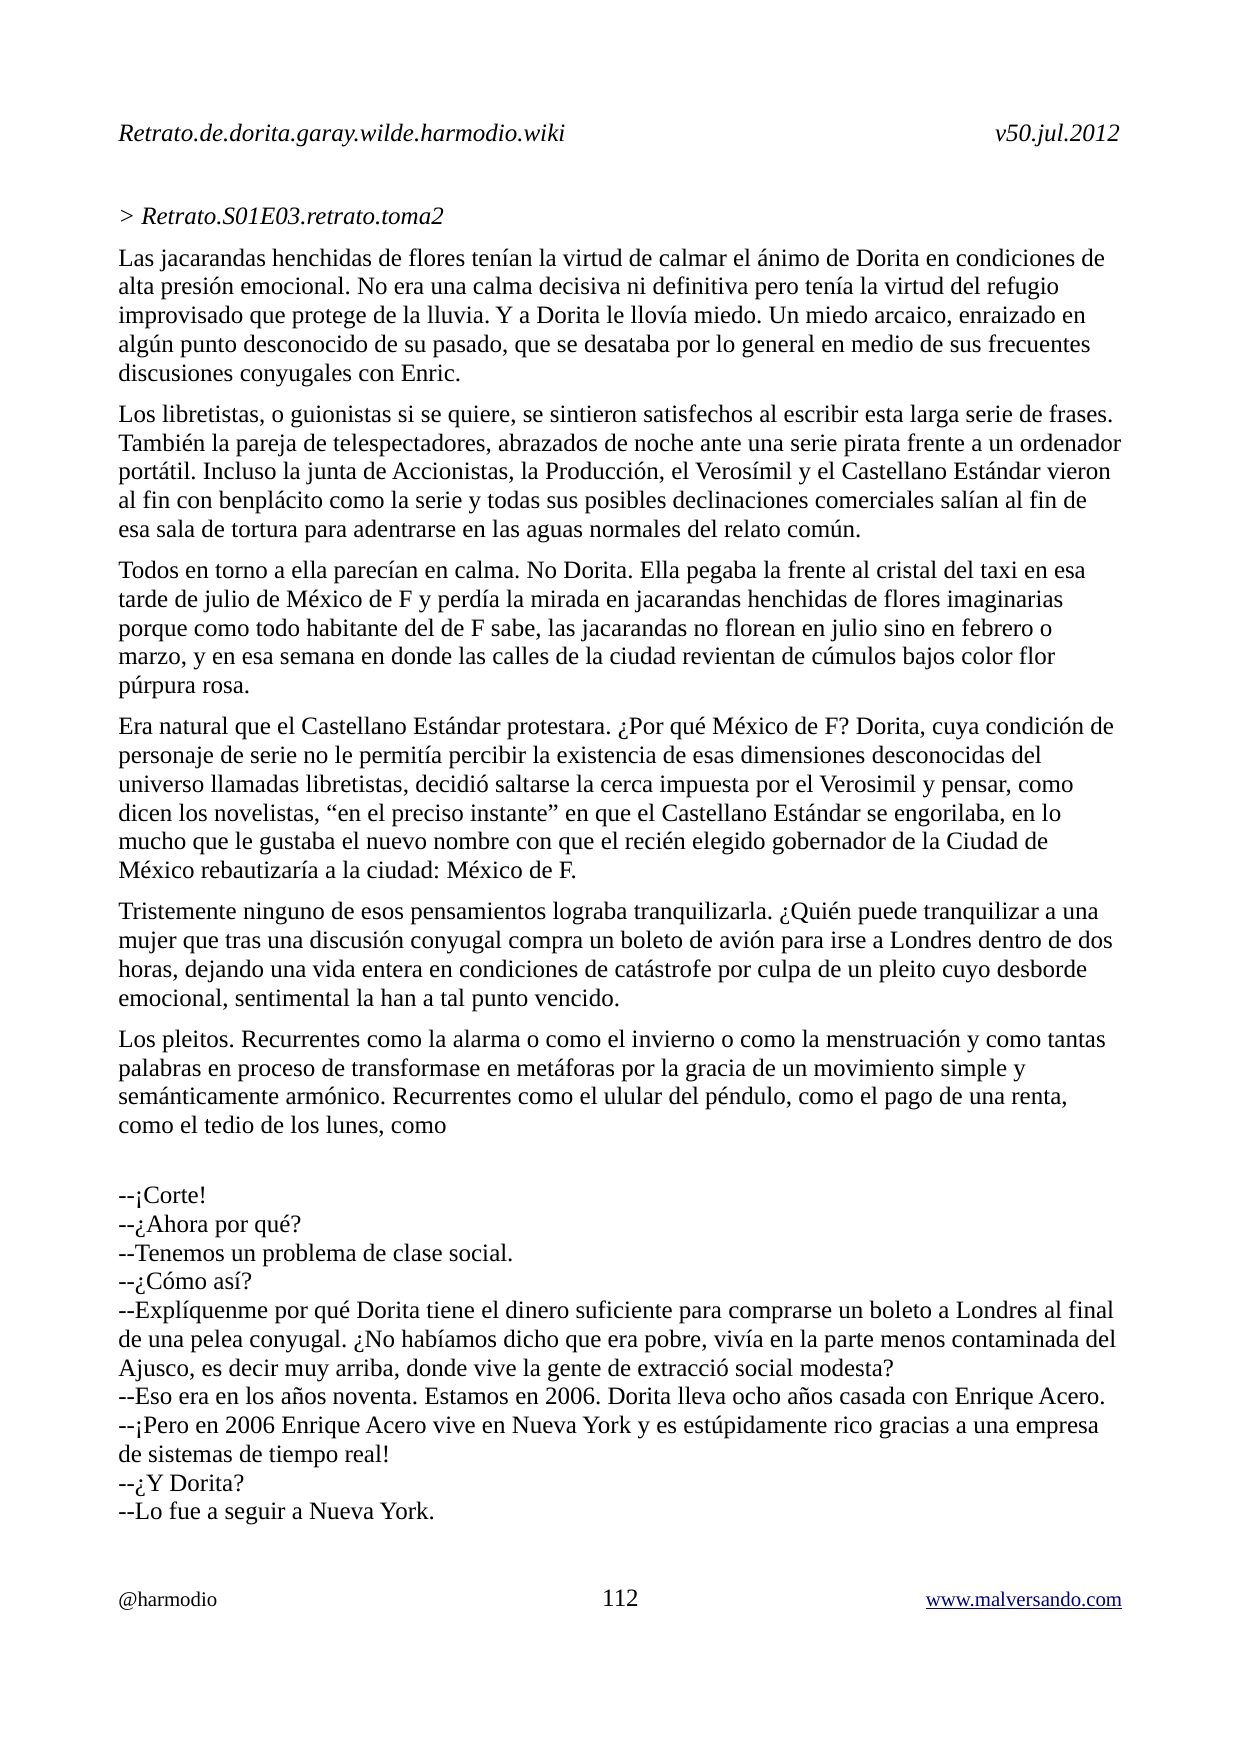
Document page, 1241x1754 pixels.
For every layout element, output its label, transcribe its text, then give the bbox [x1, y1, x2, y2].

text --Lo fue a seguir a Nueva York. [118, 1496, 1122, 1525]
text Los pleitos. Recurrentes como la alarma o como el invierno o como la menstruación y como tantas palabras en proceso de transformase en metáforas por la gracia de un movimiento simple y semánticamente armónico. Recurrentes como el ulular del péndulo, como el pago de una renta, como el tedio de los lunes, como [118, 1024, 1122, 1139]
text Las jacarandas henchidas de flores tenían la virtud de calmar el ánimo de Dorita en condiciones de alta presión emocional. No era una calma decisiva ni definitiva pero tenía la virtud del refugio improvisado que protege de la lluvia. Y a Dorita le llovía miedo. Un miedo arcaico, enraizado en algún punto desconocido de su pasado, que se desataba por lo general en medio de sus frecuentes discusiones conyugales con Enric. [118, 243, 1122, 386]
text --¡Corte! --¿Ahora por qué? --Tenemos un problema de clase social. [118, 1180, 1122, 1266]
text --¿Cómo así? [118, 1266, 1122, 1295]
text --¿Y Dorita? [118, 1468, 1122, 1496]
text Era natural que el Castellano Estándar protestara. ¿Por qué México de F? Dorita, cuya condición de personaje de serie no le permitía percibir la existencia de esas dimensiones desconocidas del universo llamadas libretistas, decidió saltarse la cerca impuesta por el Verosimil y pensar, como dicen los novelistas, “en el preciso instante” en que el Castellano Estándar se engorilaba, en lo mucho que le gustaba el nuevo nombre con que el recién elegido gobernador de la Ciudad de México rebautizaría a la ciudad: México de F. [118, 711, 1122, 884]
text Todos en torno a ella parecían en calma. No Dorita. Ella pegaba la frente al cristal del taxi en esa tarde de julio de México de F y perdía la mirada en jacarandas henchidas de flores imaginarias porque como todo habitante del de F sabe, las jacarandas no florean en julio sino en febrero o marzo, y en esa semana en donde las calles de la ciudad revientan de cúmulos bajos color flor púrpura rosa. [118, 555, 1122, 699]
text --Explíquenme por qué Dorita tiene el dinero suficiente para comprarse un boleto a Londres al final de una pelea conyugal. ¿No habíamos dicho que era pobre, vivía en la parte menos contaminada del Ajusco, es decir muy arriba, donde vive la gente de extracció social modesta? [118, 1295, 1122, 1381]
text --¡Pero en 2006 Enrique Acero vive en Nueva York y es estúpidamente rico gracias a una empresa de sistemas de tiempo real! [118, 1410, 1122, 1468]
text Tristemente ninguno de esos pensamientos lograba tranquilizarla. ¿Quién puede tranquilizar a una mujer que tras una discusión conyugal compra un boleto de avión para irse a Londres dentro de dos horas, dejando una vida entera en condiciones de catástrofe por culpa de un pleito cuyo desborde emocional, sentimental la han a tal punto vencido. [118, 896, 1122, 1011]
text --Eso era en los años noventa. Estamos en 2006. Dorita lleva ocho años casada con Enrique Acero. [118, 1381, 1122, 1410]
subtitle > Retrato.S01E03.retrato.toma2 [118, 201, 1122, 230]
text Los libretistas, o guionistas si se quiere, se sintieron satisfechos al escribir esta larga serie de frases. También la pareja de telespectadores, abrazados de noche ante una serie pirata frente a un ordenador portátil. Incluso la junta de Accionistas, la Producción, el Verosímil y el Castellano Estándar vieron al fin con benplácito como la serie y todas sus posibles declinaciones comerciales salían al fin de esa sala de tortura para adentrarse en las aguas normales del relato común. [118, 399, 1122, 543]
